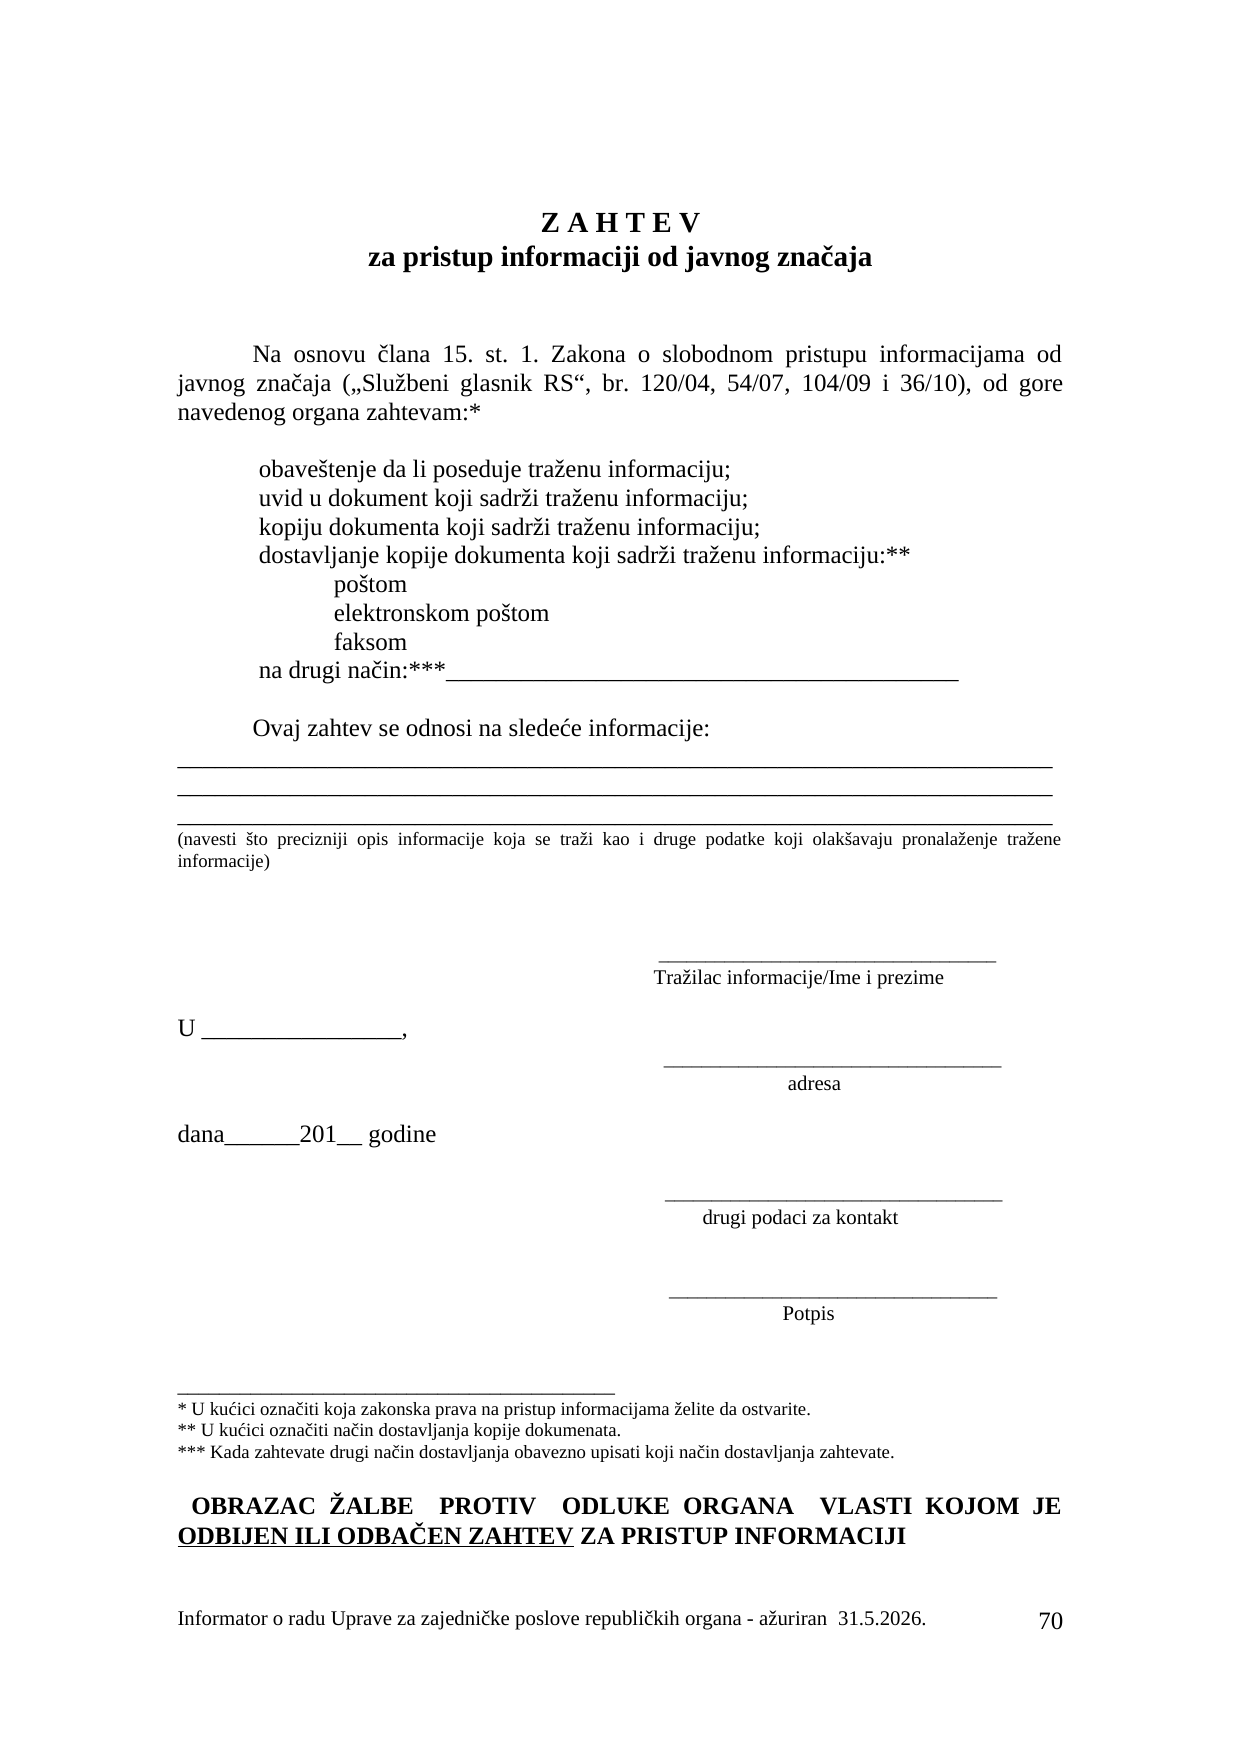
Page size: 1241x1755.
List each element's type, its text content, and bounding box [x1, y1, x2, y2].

text ⁫ dostavlјanje kopije dokumenta koji sadrži traženu informaciju:** [177, 541, 1063, 569]
text U ________________, ____________________________________ [177, 1013, 1063, 1071]
text ⁫ uvid u dokument koji sadrži traženu informaciju; [177, 483, 1063, 512]
text __________________________________________ [177, 1373, 1063, 1397]
text ___________________________________ [177, 1253, 1063, 1301]
text *** Kada zahtevate drugi način dostavlјanja obavezno upisati koji način dostavlјanja zahtevate. [177, 1441, 1063, 1462]
text __________________________________________________________________________________________________________________________________________________________________________________________________________________ [177, 742, 1063, 828]
text ⁫ poštom [252, 569, 1063, 598]
text ⁫ faksom [252, 627, 1063, 656]
text ⁫ na drugi način:***_________________________________________ [177, 656, 1063, 684]
subtitle OBRAZAC ŽALBE PROTIV ODLUKE ORGANA VLASTI KOJOM JE ODBIJEN ILI ODBAČEN ZAHTEV ZA PRISTUP INFORMACIJI [177, 1487, 1063, 1549]
text Tražilac informacije/Ime i prezime [177, 965, 1063, 989]
text Ovaj zahtev se odnosi na sledeće informacije: [177, 713, 1063, 742]
text Potpis [177, 1301, 1063, 1325]
text drugi podaci za kontakt [177, 1205, 1063, 1229]
text adresa [177, 1071, 1063, 1095]
text (navesti što precizniji opis informacije koja se traži kao i druge podatke koji olakšavaju pronalaženje tražene informacije) [177, 828, 1063, 871]
text ____________________________________ [552, 917, 1063, 965]
text Na osnovu člana 15. st. 1. Zakona o slobodnom pristupu informacijama od javnog značaja („Službeni glasnik RS“, br. 120/04, 54/07, 104/09 i 36/10), od gore navedenog organa zahtevam:* [177, 339, 1063, 426]
text dana______201__ godine ____________________________________ [177, 1119, 1063, 1205]
text ** U kućici označiti način dostavlјanja kopije dokumenata. [177, 1419, 1063, 1441]
text Z A H T E V [177, 205, 1063, 239]
text ⁫ elektronskom poštom [252, 598, 1063, 627]
text ⁫ obaveštenje da li poseduje traženu informaciju; [177, 454, 1063, 483]
text * U kućici označiti koja zakonska prava na pristup informacijama želite da ostvarite. [177, 1397, 1063, 1419]
text ⁫ kopiju dokumenta koji sadrži traženu informaciju; [177, 512, 1063, 541]
text za pristup informaciji od javnog značaja [177, 239, 1063, 272]
